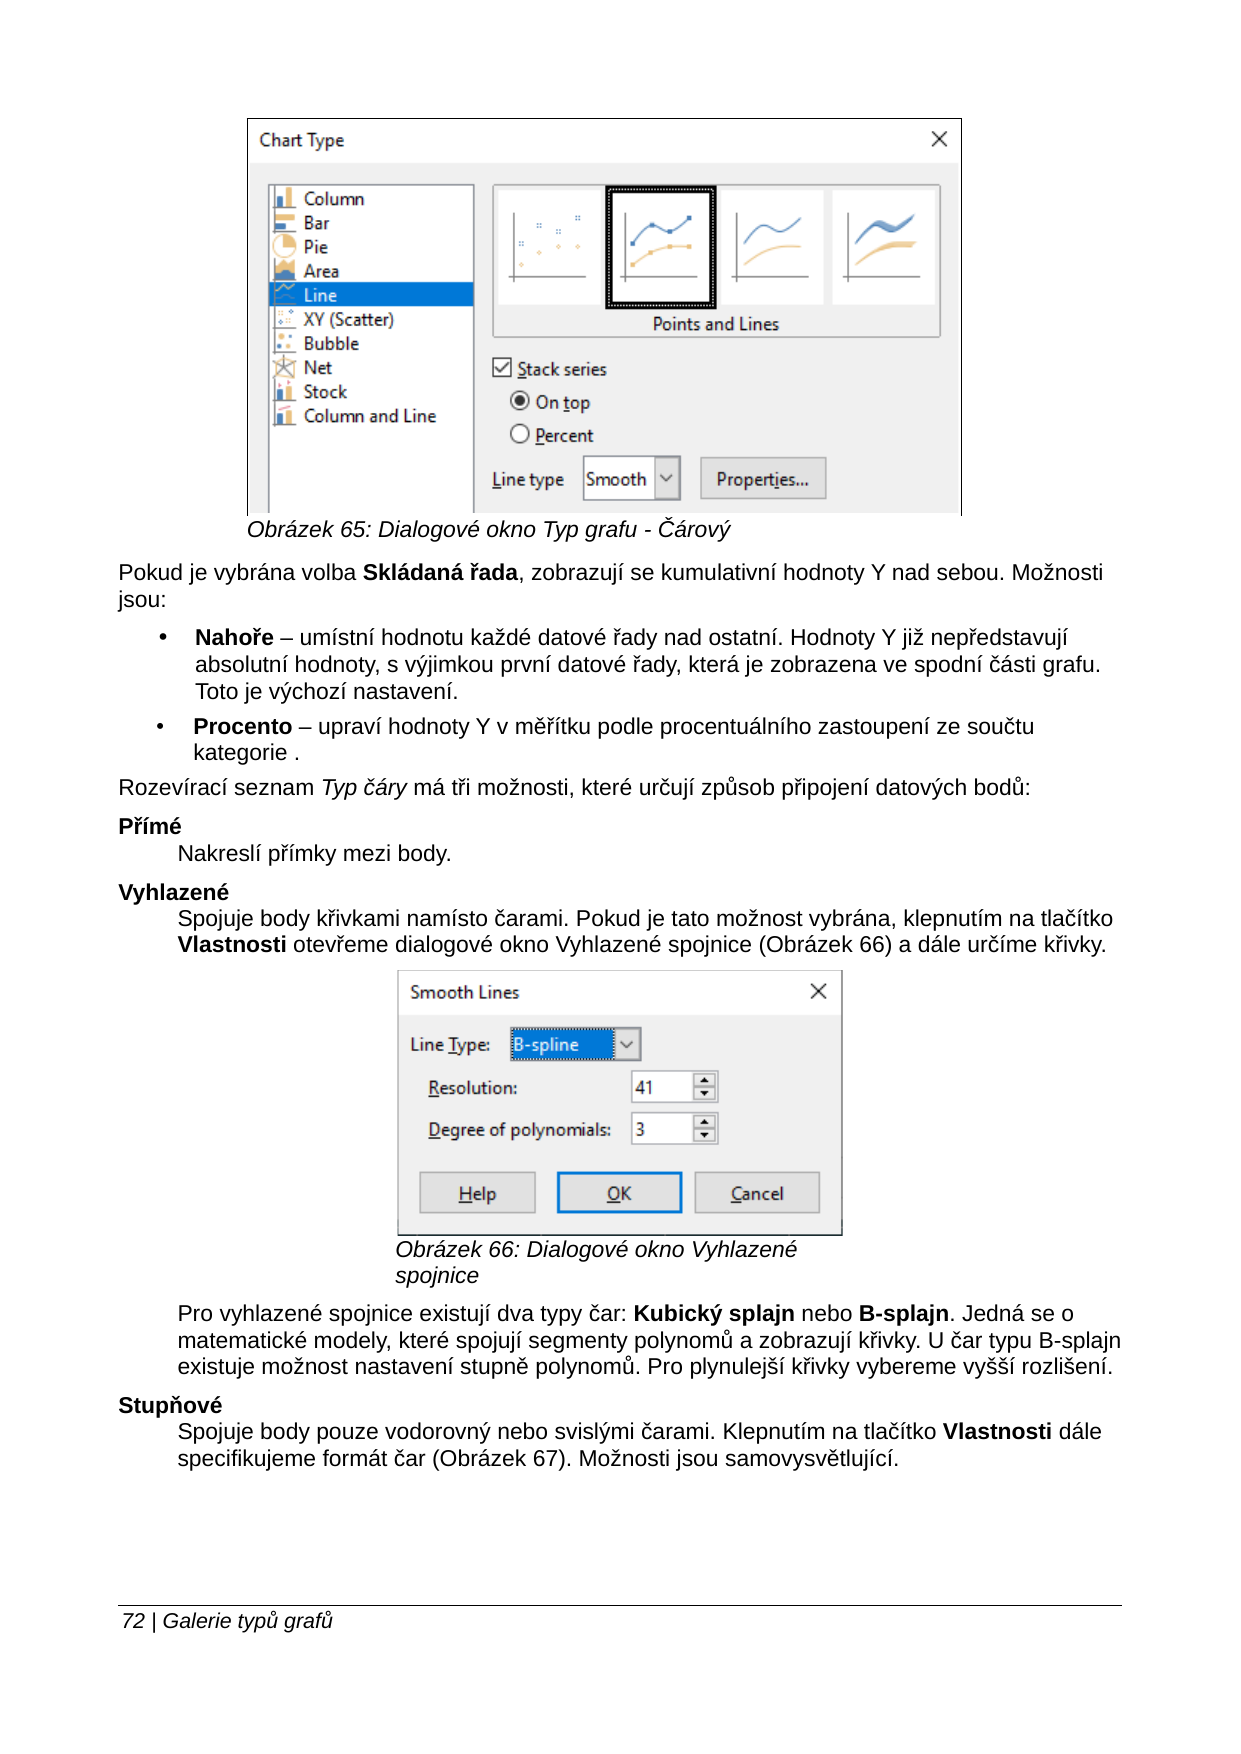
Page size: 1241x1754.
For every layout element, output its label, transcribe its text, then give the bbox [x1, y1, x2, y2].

text Spojuje body křivkami namísto čarami. Pokud je tato možnost vybrána, klepnutím na tlačítko Vlastnosti otevřeme dialogové okno Vyhlazené spojnice (Obrázek 66) a dále určíme křivky. [177, 905, 1122, 957]
text Stupňové [118, 1392, 1122, 1418]
list Procento – upraví hodnoty Y v měřítku podle procentuálního zastoupení ze součtu kategorie . [156, 713, 1122, 766]
text Pokud je vybrána volba Skládaná řada, zobrazují se kumulativní hodnoty Y nad sebou. Možnosti jsou: [118, 559, 1122, 612]
list Nahoře – umístní hodnotu každé datové řady nad ostatní. Hodnoty Y již nepředstavují absolutní hodnoty, s výjimkou první datové řady, která je zobrazena ve spodní části grafu. Toto je výchozí nastavení. [156, 624, 1122, 704]
text Vyhlazené [118, 878, 1122, 905]
picture [249, 121, 959, 513]
text Spojuje body pouze vodorovný nebo svislými čarami. Klepnutím na tlačítko Vlastnosti dále specifikujeme formát čar (Obrázek 67). Možnosti jsou samovysvětlující. [177, 1418, 1122, 1471]
picture [397, 970, 843, 1236]
text Obrázek 65: Dialogové okno Typ grafu - Čárový [247, 513, 993, 542]
text Nakreslí přímky mezi body. [177, 839, 1122, 866]
text Přímé [118, 813, 1122, 839]
text Rozevírací seznam Typ čáry má tři možnosti, které určují způsob připojení datových bodů: [118, 774, 1122, 801]
text Obrázek 66: Dialogové okno Vyhlazené spojnice [395, 1236, 845, 1288]
text Pro vyhlazené spojnice existují dva typy čar: Kubický splajn nebo B-splajn. Jedná se o matematické modely, které spojují segmenty polynomů a zobrazují křivky. U čar typu B-splajn existuje možnost nastavení stupně polynomů. Pro plynulejší křivky vybereme vyšší rozlišení. [177, 1300, 1122, 1379]
